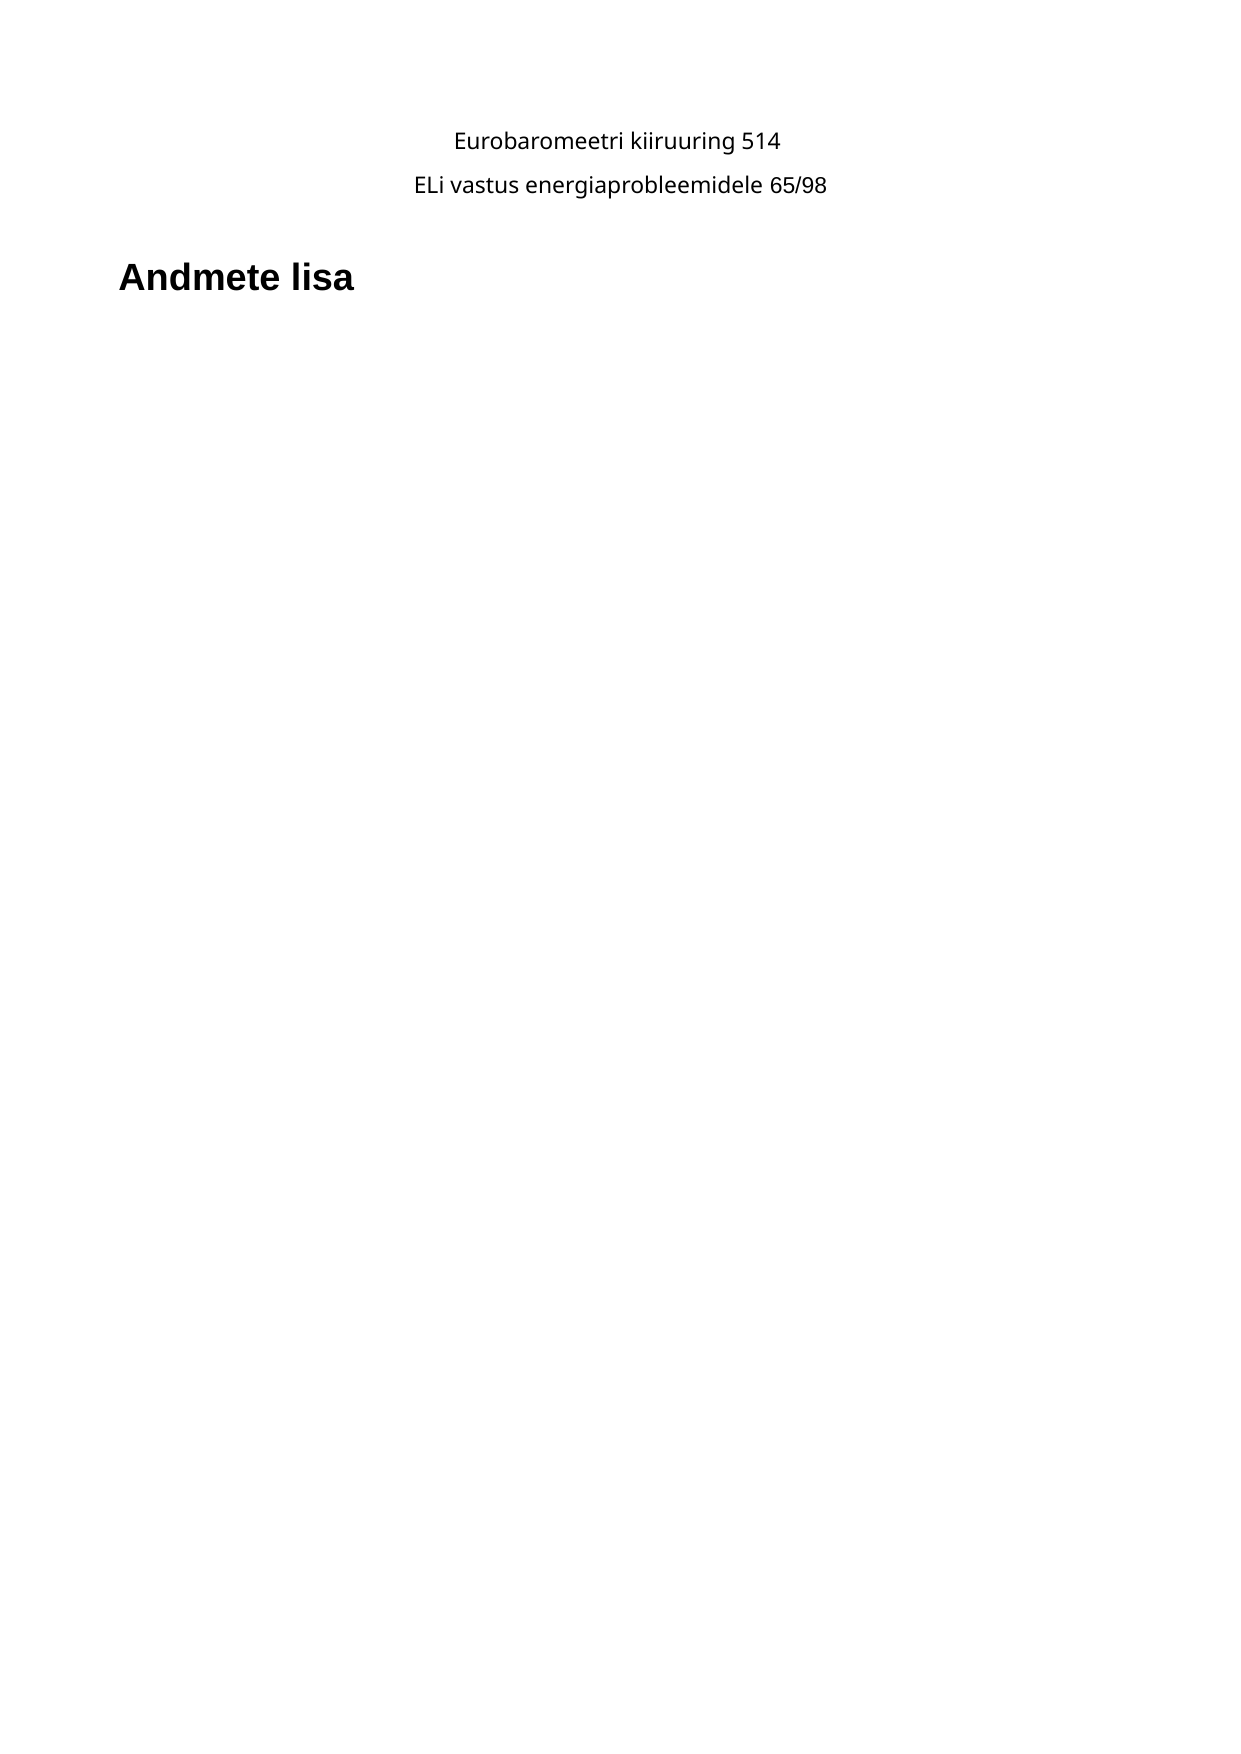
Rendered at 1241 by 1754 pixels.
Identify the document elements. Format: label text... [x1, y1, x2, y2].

subtitle Andmete lisa [118, 254, 1122, 298]
